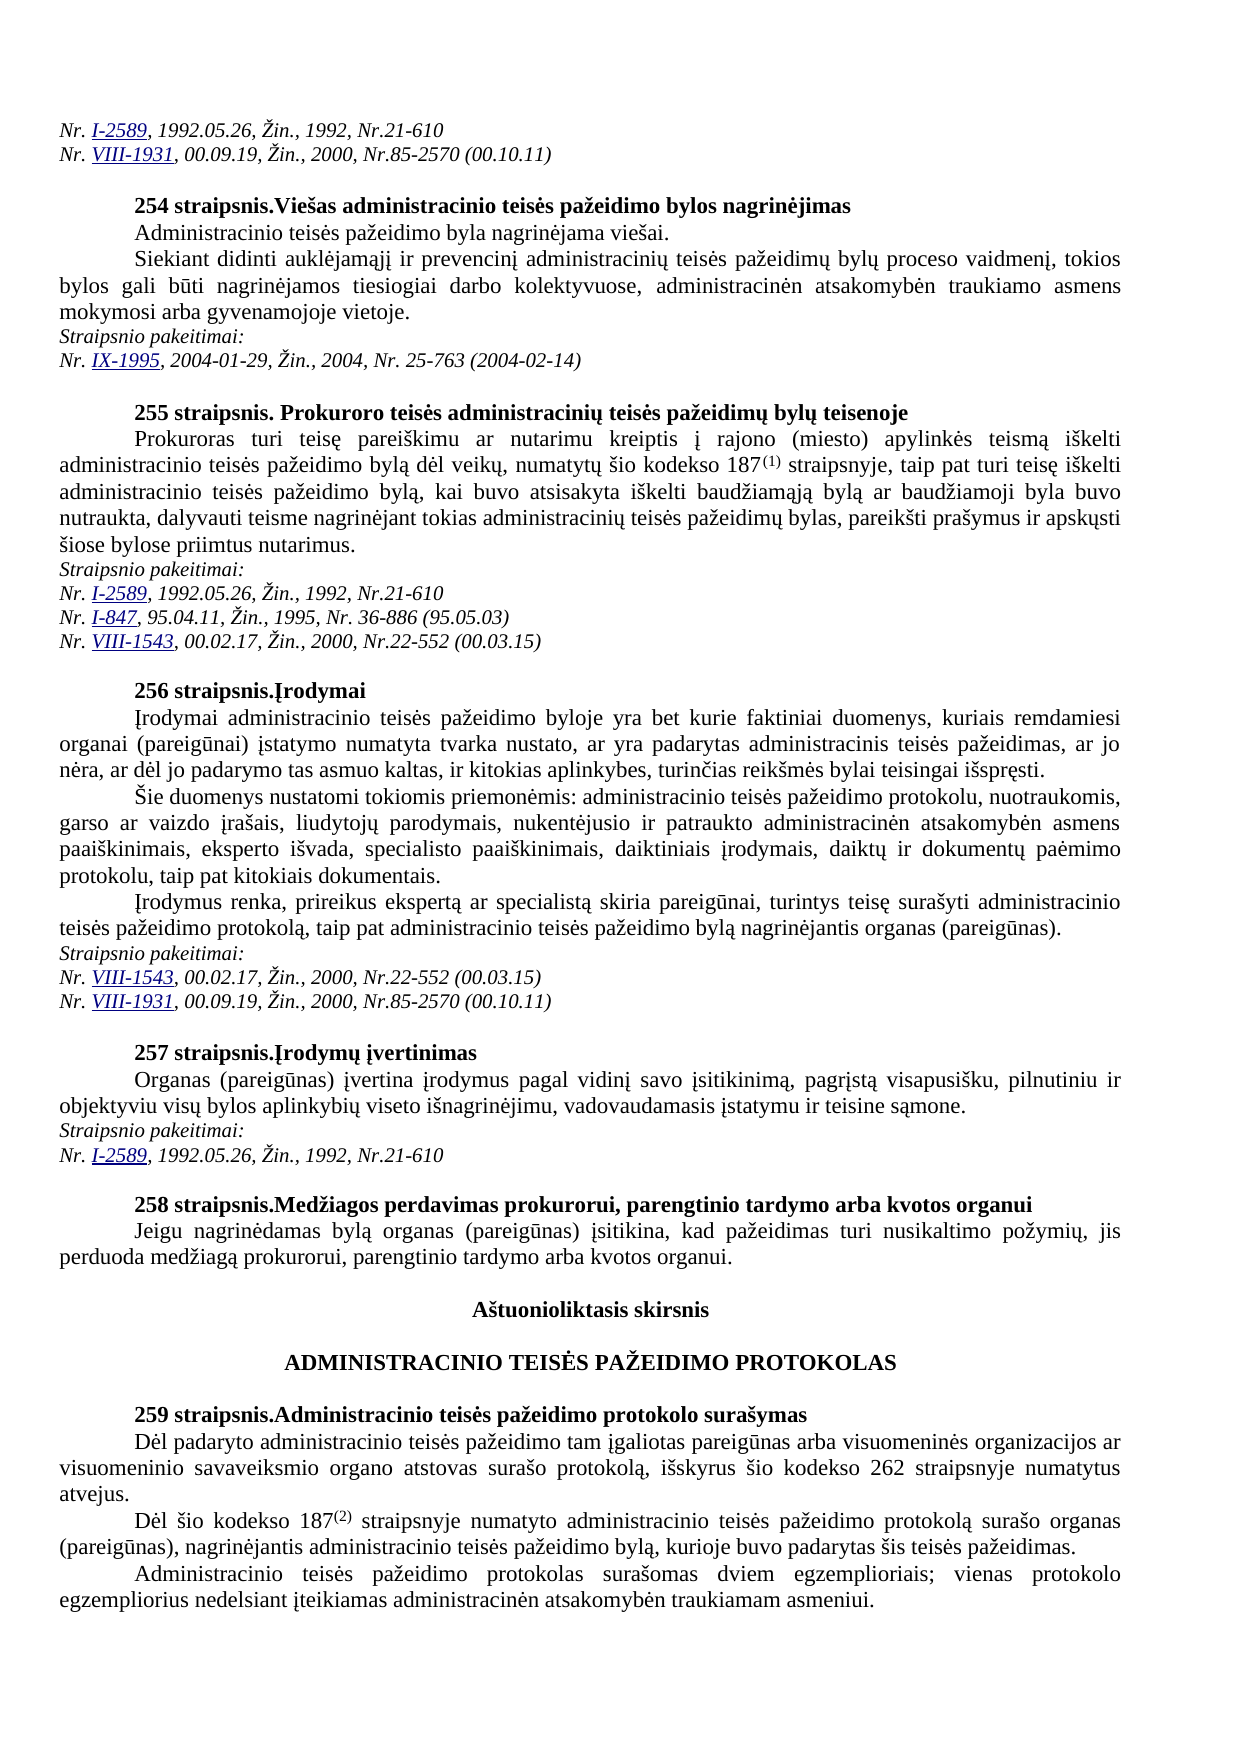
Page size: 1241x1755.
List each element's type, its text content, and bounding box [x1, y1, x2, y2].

text Siekiant didinti auklėjamąjį ir prevencinį administracinių teisės pažeidimų bylų proceso vaidmenį, tokios bylos gali būti nagrinėjamos tiesiogiai darbo kolektyvuose, administracinėn atsakomybėn traukiamo asmens mokymosi arba gyvenamojoje vietoje. [59, 245, 1122, 324]
text Aštuonioliktasis skirsnis [59, 1296, 1122, 1322]
text Jeigu nagrinėdamas bylą organas (pareigūnas) įsitikina, kad pažeidimas turi nusikaltimo požymių, jis perduoda medžiagą prokurorui, parengtinio tardymo arba kvotos organui. [59, 1217, 1122, 1270]
text Straipsnio pakeitimai: [59, 1118, 1122, 1142]
text Nr. VIII-1931, 00.09.19, Žin., 2000, Nr.85-2570 (00.10.11) [59, 989, 1122, 1013]
text Įrodymai administracinio teisės pažeidimo byloje yra bet kurie faktiniai duomenys, kuriais remdamiesi organai (pareigūnai) įstatymo numatyta tvarka nustato, ar yra padarytas administracinis teisės pažeidimas, ar jo nėra, ar dėl jo padarymo tas asmuo kaltas, ir kitokias aplinkybes, turinčias reikšmės bylai teisingai išspręsti. [59, 704, 1122, 783]
text Nr. I-2589, 1992.05.26, Žin., 1992, Nr.21-610 [59, 118, 1122, 142]
text Prokuroras turi teisę pareiškimu ar nutarimu kreiptis į rajono (miesto) apylinkės teismą iškelti administracinio teisės pažeidimo bylą dėl veikų, numatytų šio kodekso 187(1) straipsnyje, taip pat turi teisę iškelti administracinio teisės pažeidimo bylą, kai buvo atsisakyta iškelti baudžiamąją bylą ar baudžiamoji byla buvo nutraukta, dalyvauti teisme nagrinėjant tokias administracinių teisės pažeidimų bylas, pareikšti prašymus ir apskųsti šiose bylose priimtus nutarimus. [59, 425, 1122, 557]
text Nr. IX-1995, 2004-01-29, Žin., 2004, Nr. 25-763 (2004-02-14) [59, 348, 1122, 372]
text 256 straipsnis.Įrodymai [59, 677, 1122, 704]
text 255 straipsnis. Prokuroro teisės administracinių teisės pažeidimų bylų teisenoje [134, 399, 1122, 425]
text Dėl šio kodekso 187(2) straipsnyje numatyto administracinio teisės pažeidimo protokolą surašo organas (pareigūnas), nagrinėjantis administracinio teisės pažeidimo bylą, kurioje buvo padarytas šis teisės pažeidimas. [59, 1507, 1122, 1559]
text 258 straipsnis.Medžiagos perdavimas prokurorui, parengtinio tardymo arba kvotos organui [59, 1191, 1122, 1217]
text Nr. VIII-1931, 00.09.19, Žin., 2000, Nr.85-2570 (00.10.11) [59, 142, 1122, 166]
text Administracinio teisės pažeidimo protokolas surašomas dviem egzemplioriais; vienas protokolo egzempliorius nedelsiant įteikiamas administracinėn atsakomybėn traukiamam asmeniui. [59, 1559, 1122, 1612]
text Nr. VIII-1543, 00.02.17, Žin., 2000, Nr.22-552 (00.03.15) [59, 965, 1122, 989]
text Nr. I-2589, 1992.05.26, Žin., 1992, Nr.21-610 [59, 1142, 1122, 1167]
text 254 straipsnis.Viešas administracinio teisės pažeidimo bylos nagrinėjimas [59, 193, 1122, 219]
text Nr. I-2589, 1992.05.26, Žin., 1992, Nr.21-610 [59, 581, 1122, 605]
text 259 straipsnis.Administracinio teisės pažeidimo protokolo surašymas [59, 1401, 1122, 1428]
text Nr. I-847, 95.04.11, Žin., 1995, Nr. 36-886 (95.05.03) [59, 605, 1122, 629]
text Straipsnio pakeitimai: [59, 557, 1122, 581]
text Įrodymus renka, prireikus ekspertą ar specialistą skiria pareigūnai, turintys teisę surašyti administracinio teisės pažeidimo protokolą, taip pat administracinio teisės pažeidimo bylą nagrinėjantis organas (pareigūnas). [59, 888, 1122, 941]
text Šie duomenys nustatomi tokiomis priemonėmis: administracinio teisės pažeidimo protokolu, nuotraukomis, garso ar vaizdo įrašais, liudytojų parodymais, nukentėjusio ir patraukto administracinėn atsakomybėn asmens paaiškinimais, eksperto išvada, specialisto paaiškinimais, daiktiniais įrodymais, daiktų ir dokumentų paėmimo protokolu, taip pat kitokiais dokumentais. [59, 783, 1122, 888]
text 257 straipsnis.Įrodymų įvertinimas [59, 1039, 1122, 1066]
text Straipsnio pakeitimai: [59, 941, 1122, 965]
text Straipsnio pakeitimai: [59, 324, 1122, 348]
text ADMINISTRACINIO TEISĖS PAŽEIDIMO PROTOKOLAS [59, 1349, 1122, 1375]
text Organas (pareigūnas) įvertina įrodymus pagal vidinį savo įsitikinimą, pagrįstą visapusišku, pilnutiniu ir objektyviu visų bylos aplinkybių viseto išnagrinėjimu, vadovaudamasis įstatymu ir teisine sąmone. [59, 1066, 1122, 1118]
text Nr. VIII-1543, 00.02.17, Žin., 2000, Nr.22-552 (00.03.15) [59, 629, 1122, 653]
text Administracinio teisės pažeidimo byla nagrinėjama viešai. [59, 219, 1122, 245]
text Dėl padaryto administracinio teisės pažeidimo tam įgaliotas pareigūnas arba visuomeninės organizacijos ar visuomeninio savaveiksmio organo atstovas surašo protokolą, išskyrus šio kodekso 262 straipsnyje numatytus atvejus. [59, 1428, 1122, 1507]
